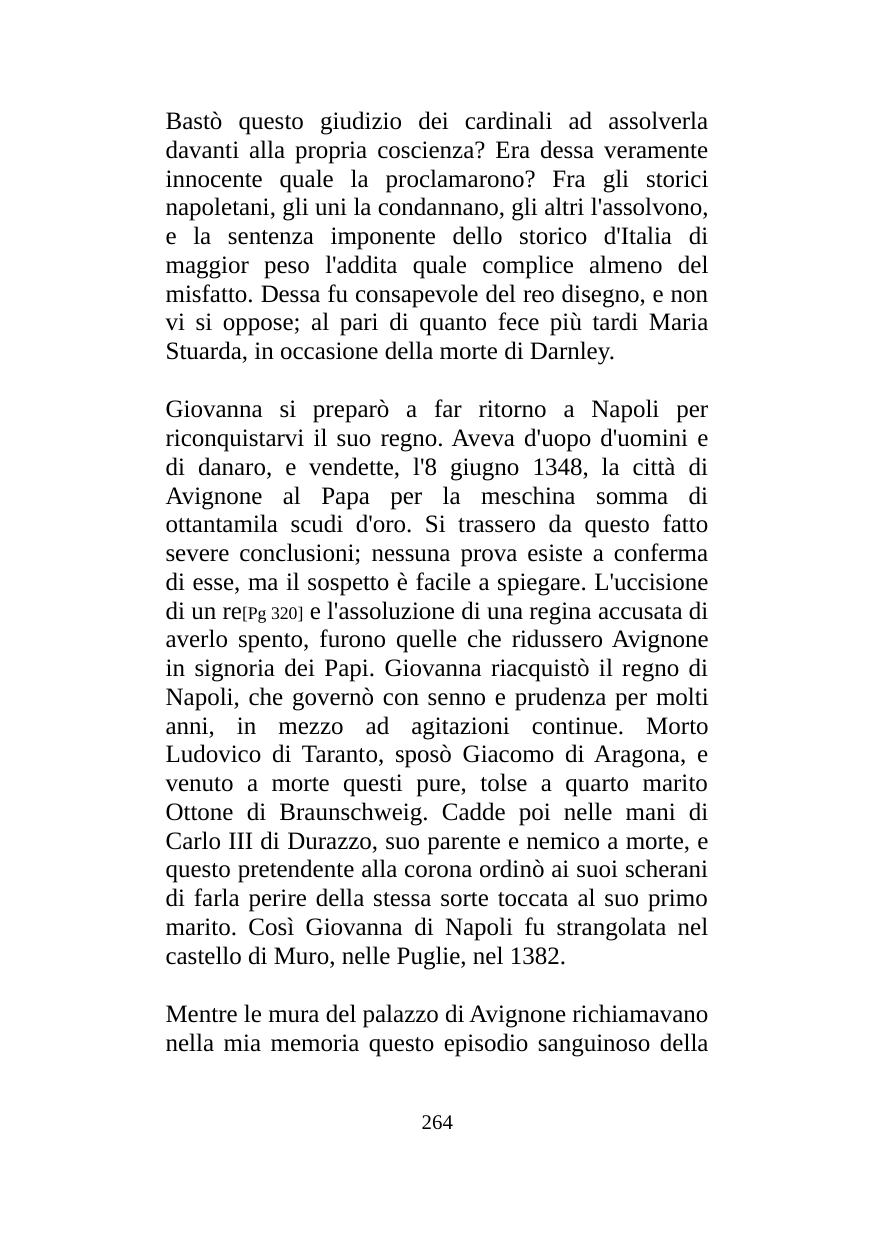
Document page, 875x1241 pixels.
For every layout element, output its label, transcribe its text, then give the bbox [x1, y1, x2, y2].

text Mentre le mura del palazzo di Avignone richiamavano nella mia memoria questo episodio sanguinoso della [165, 999, 709, 1057]
text Bastò questo giudizio dei cardinali ad assolverla davanti alla propria coscienza? Era dessa veramente innocente quale la proclamarono? Fra gli storici napoletani, gli uni la condannano, gli altri l'assolvono, e la sentenza imponente dello storico d'Italia di maggior peso l'addita quale complice almeno del misfatto. Dessa fu consapevole del reo disegno, e non vi si oppose; al pari di quanto fece più tardi Maria Stuarda, in occasione della morte di Darnley. [165, 106, 709, 365]
text Giovanna si preparò a far ritorno a Napoli per riconquistarvi il suo regno. Aveva d'uopo d'uomini e di danaro, e vendette, l'8 giugno 1348, la città di Avignone al Papa per la meschina somma di ottantamila scudi d'oro. Si trassero da questo fatto severe conclusioni; nessuna prova esiste a conferma di esse, ma il sospetto è facile a spiegare. L'uccisione di un re[Pg 320] e l'assoluzione di una regina accusata di averlo spento, furono quelle che ridussero Avignone in signoria dei Papi. Giovanna riacquistò il regno di Napoli, che governò con senno e prudenza per molti anni, in mezzo ad agitazioni continue. Morto Ludovico di Taranto, sposò Giacomo di Aragona, e venuto a morte questi pure, tolse a quarto marito Ottone di Braunschweig. Cadde poi nelle mani di Carlo III di Durazzo, suo parente e nemico a morte, e questo pretendente alla corona ordinò ai suoi scherani di farla perire della stessa sorte toccata al suo primo marito. Così Giovanna di Napoli fu strangolata nel castello di Muro, nelle Puglie, nel 1382. [165, 394, 709, 969]
